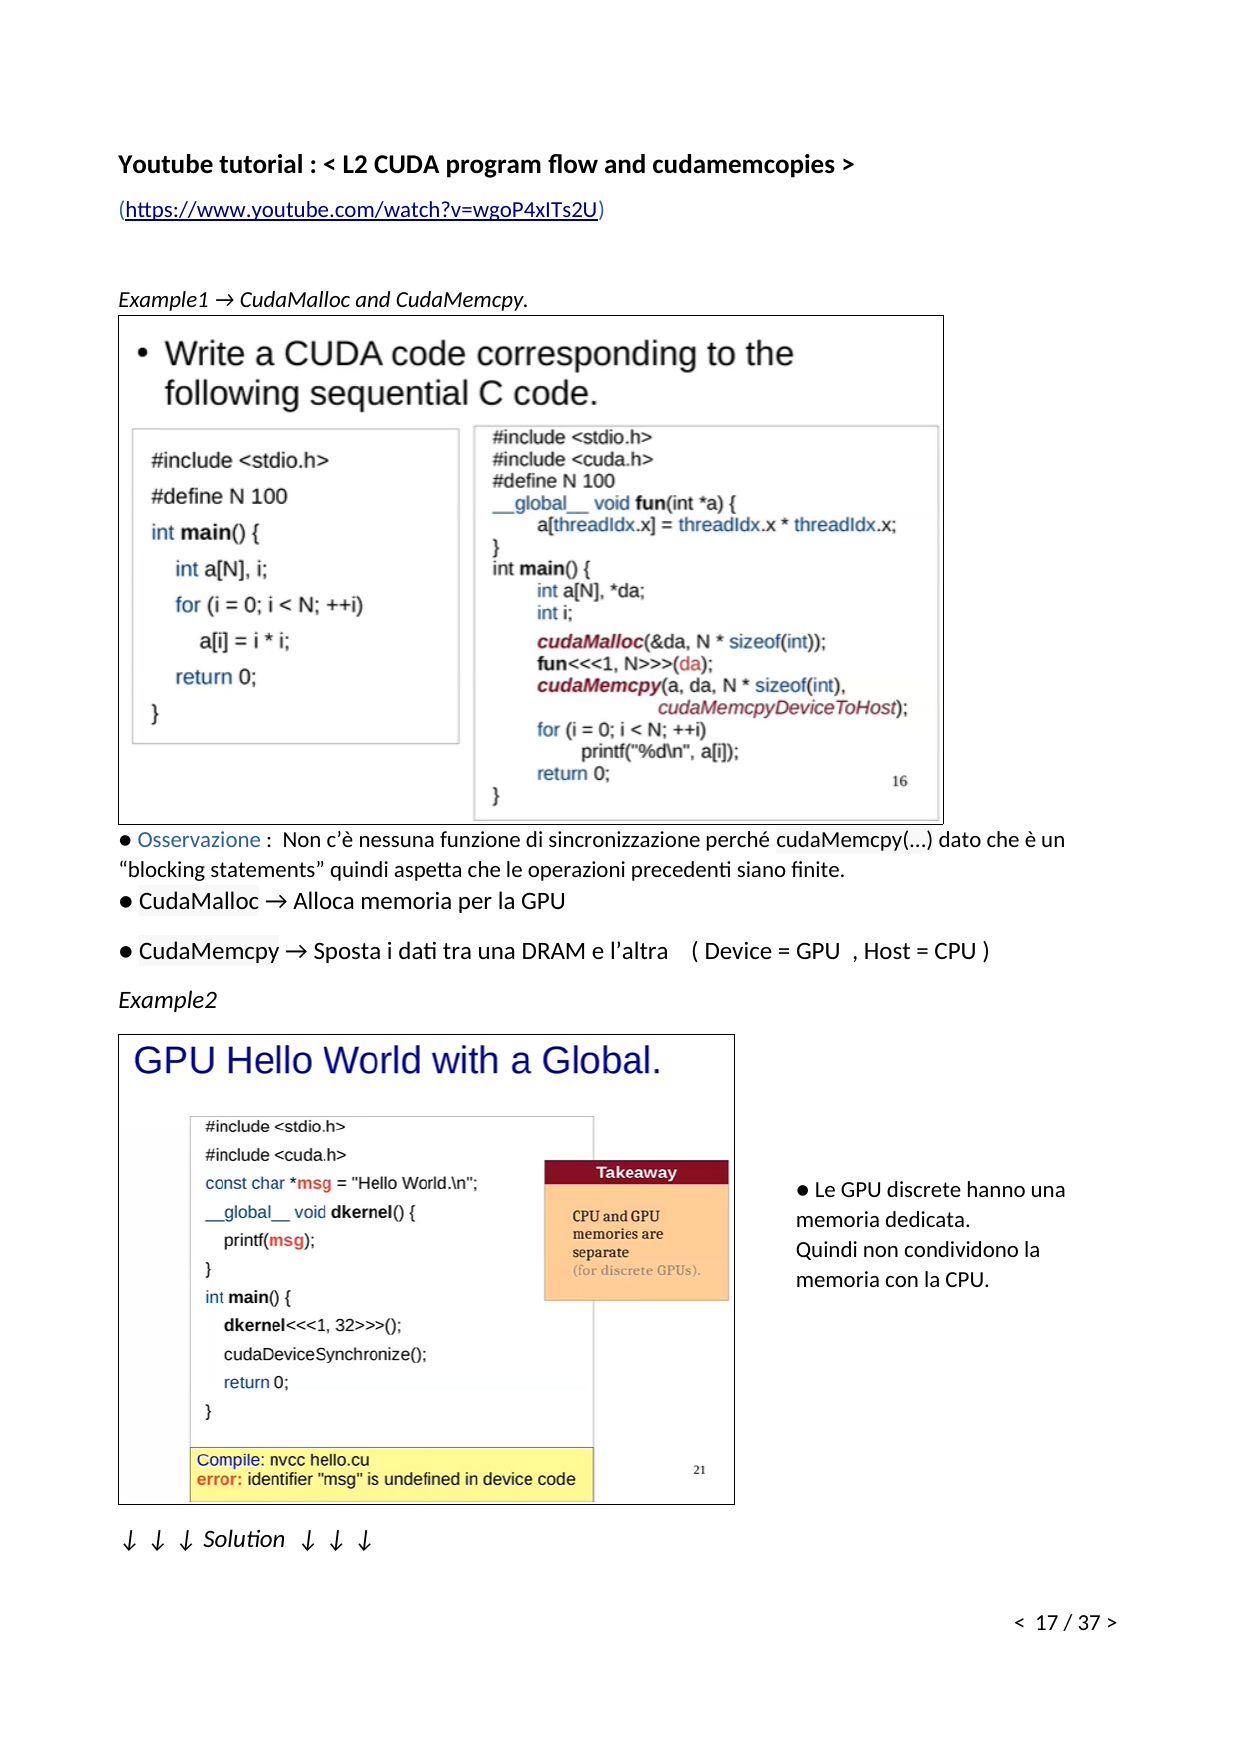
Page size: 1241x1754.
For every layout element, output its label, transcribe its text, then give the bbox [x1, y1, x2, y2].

picture [121, 1037, 732, 1502]
text ↓ ↓ ↓ Solution ↓ ↓ ↓ [118, 1523, 1122, 1554]
text Example1 → CudaMalloc and CudaMemcpy. [118, 285, 1122, 313]
text ● Osservazione : Non c’è nessuna funzione di sincronizzazione perché cudaMemcpy(...) dato che è un “blocking statements” quindi aspetta che le operazioni precedenti siano finite. [118, 826, 1122, 883]
text ● CudaMalloc → Alloca memoria per la GPU [118, 885, 1122, 916]
picture [121, 318, 941, 821]
text Example2 [118, 984, 1122, 1015]
subtitle Youtube tutorial : < L2 CUDA program flow and cudamemcopies > [118, 148, 1122, 181]
text (https://www.youtube.com/watch?v=wgoP4xITs2U) [118, 195, 1122, 223]
text ● CudaMemcpy → Sposta i dati tra una DRAM e l’altra ( Device = GPU , Host = CPU ) [118, 935, 1122, 966]
